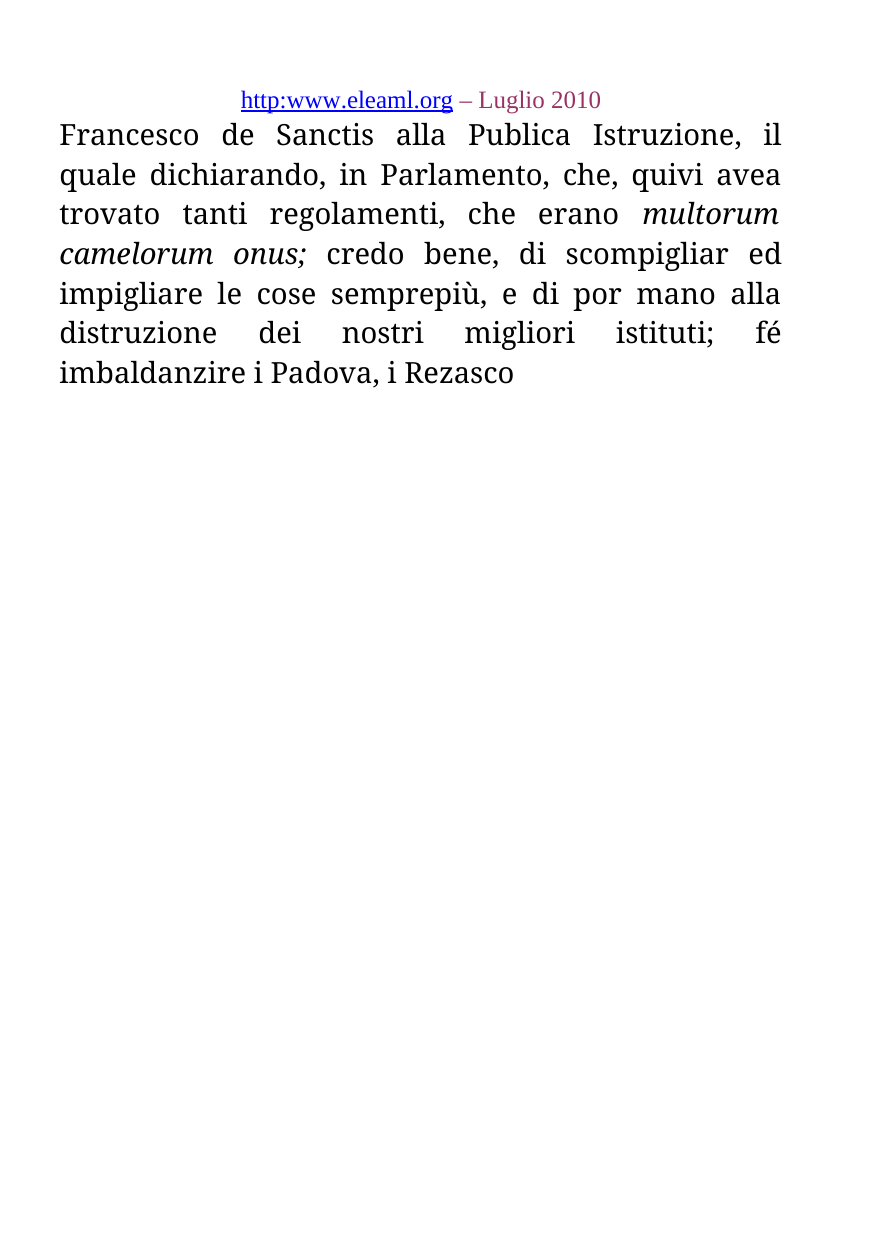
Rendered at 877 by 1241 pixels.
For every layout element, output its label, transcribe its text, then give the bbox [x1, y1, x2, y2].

text Francesco de Sanctis alla Publica Istruzione, il quale dichiarando, in Parlamento, che, quivi avea trovato tanti regolamenti, che erano multorum camelorum onus; credo bene, di scompigliar ed impigliare le cose semprepiù, e di por mano alla distruzione dei nostri migliori istituti; fé imbaldanzire i Padova, i Rezasco [59, 114, 782, 392]
